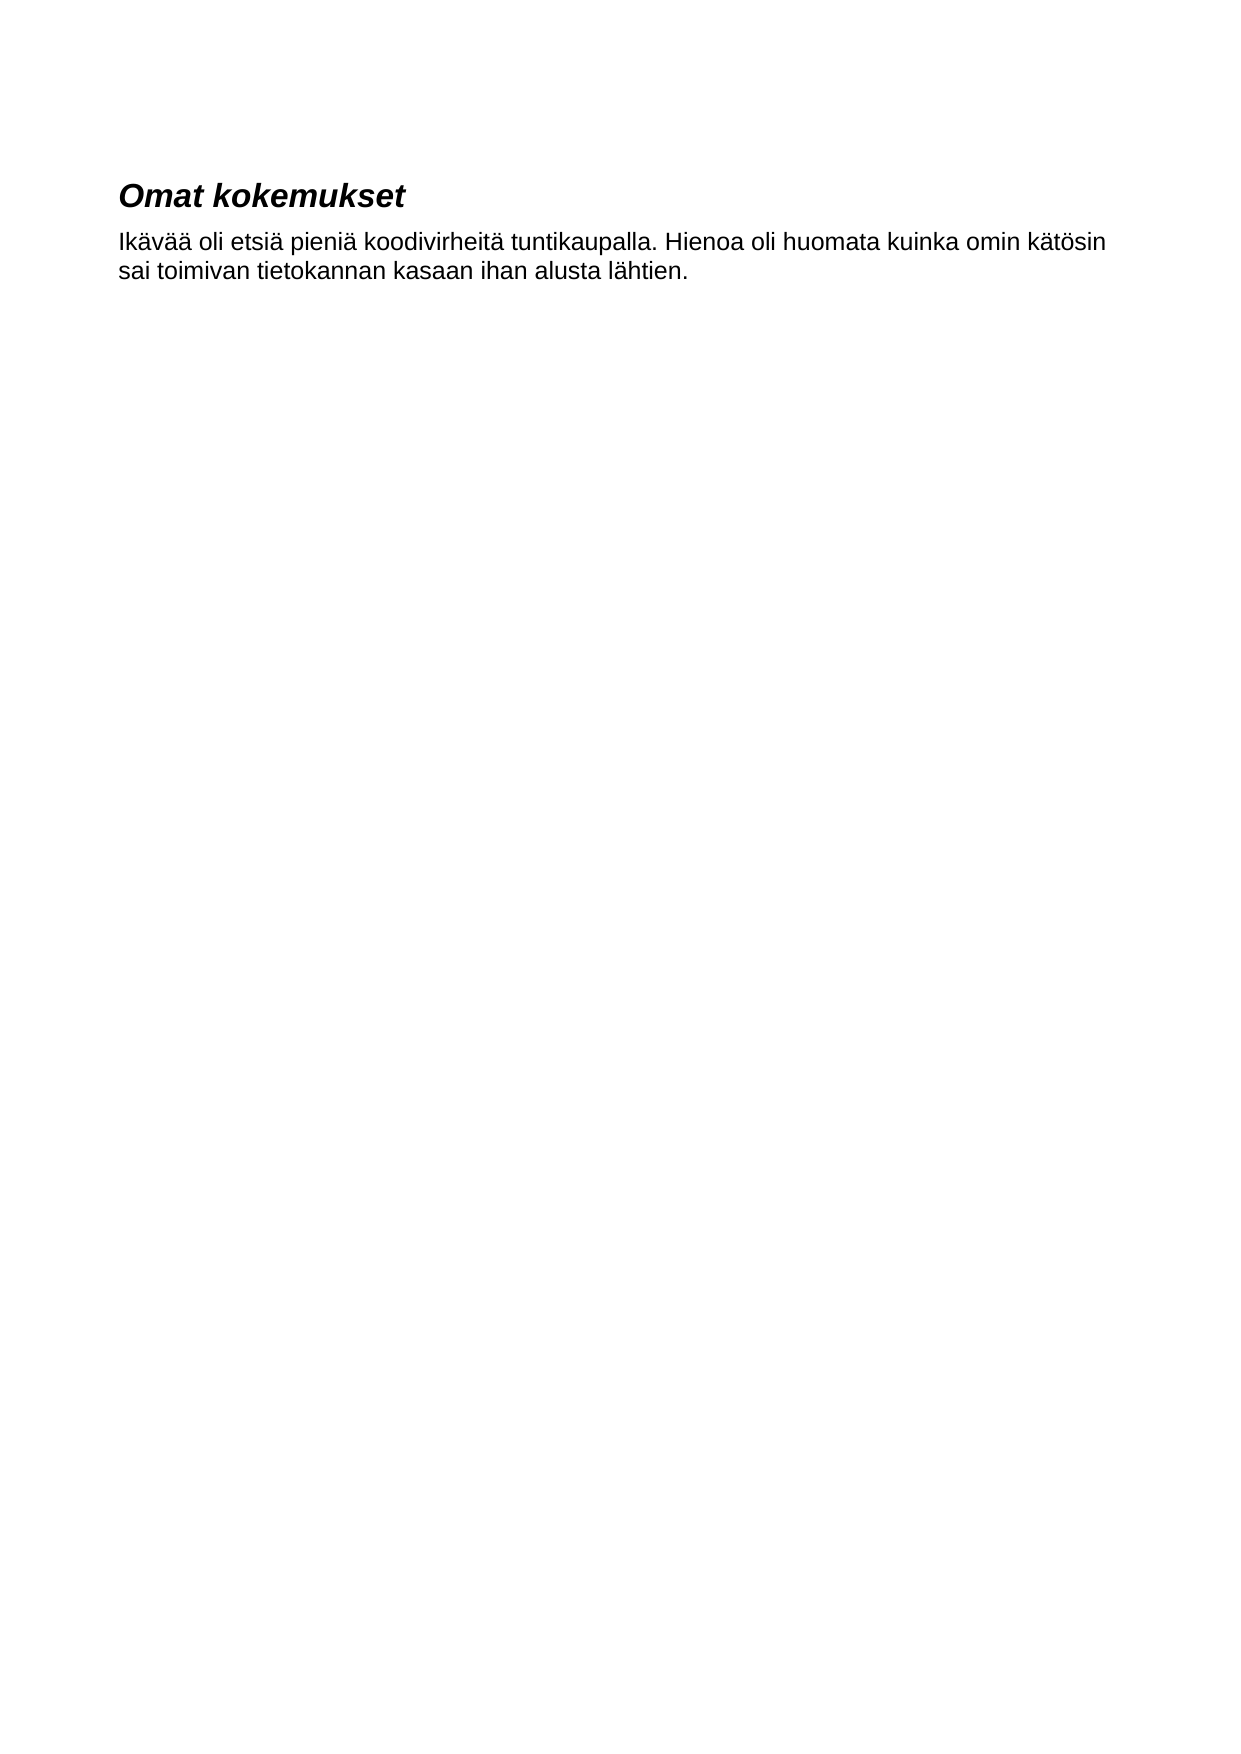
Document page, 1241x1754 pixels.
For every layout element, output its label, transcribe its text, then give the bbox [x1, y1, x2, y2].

text Ikävää oli etsiä pieniä koodivirheitä tuntikaupalla. Hienoa oli huomata kuinka omin kätösin sai toimivan tietokannan kasaan ihan alusta lähtien. [118, 227, 1122, 285]
text Omat kokemukset [118, 176, 1122, 215]
